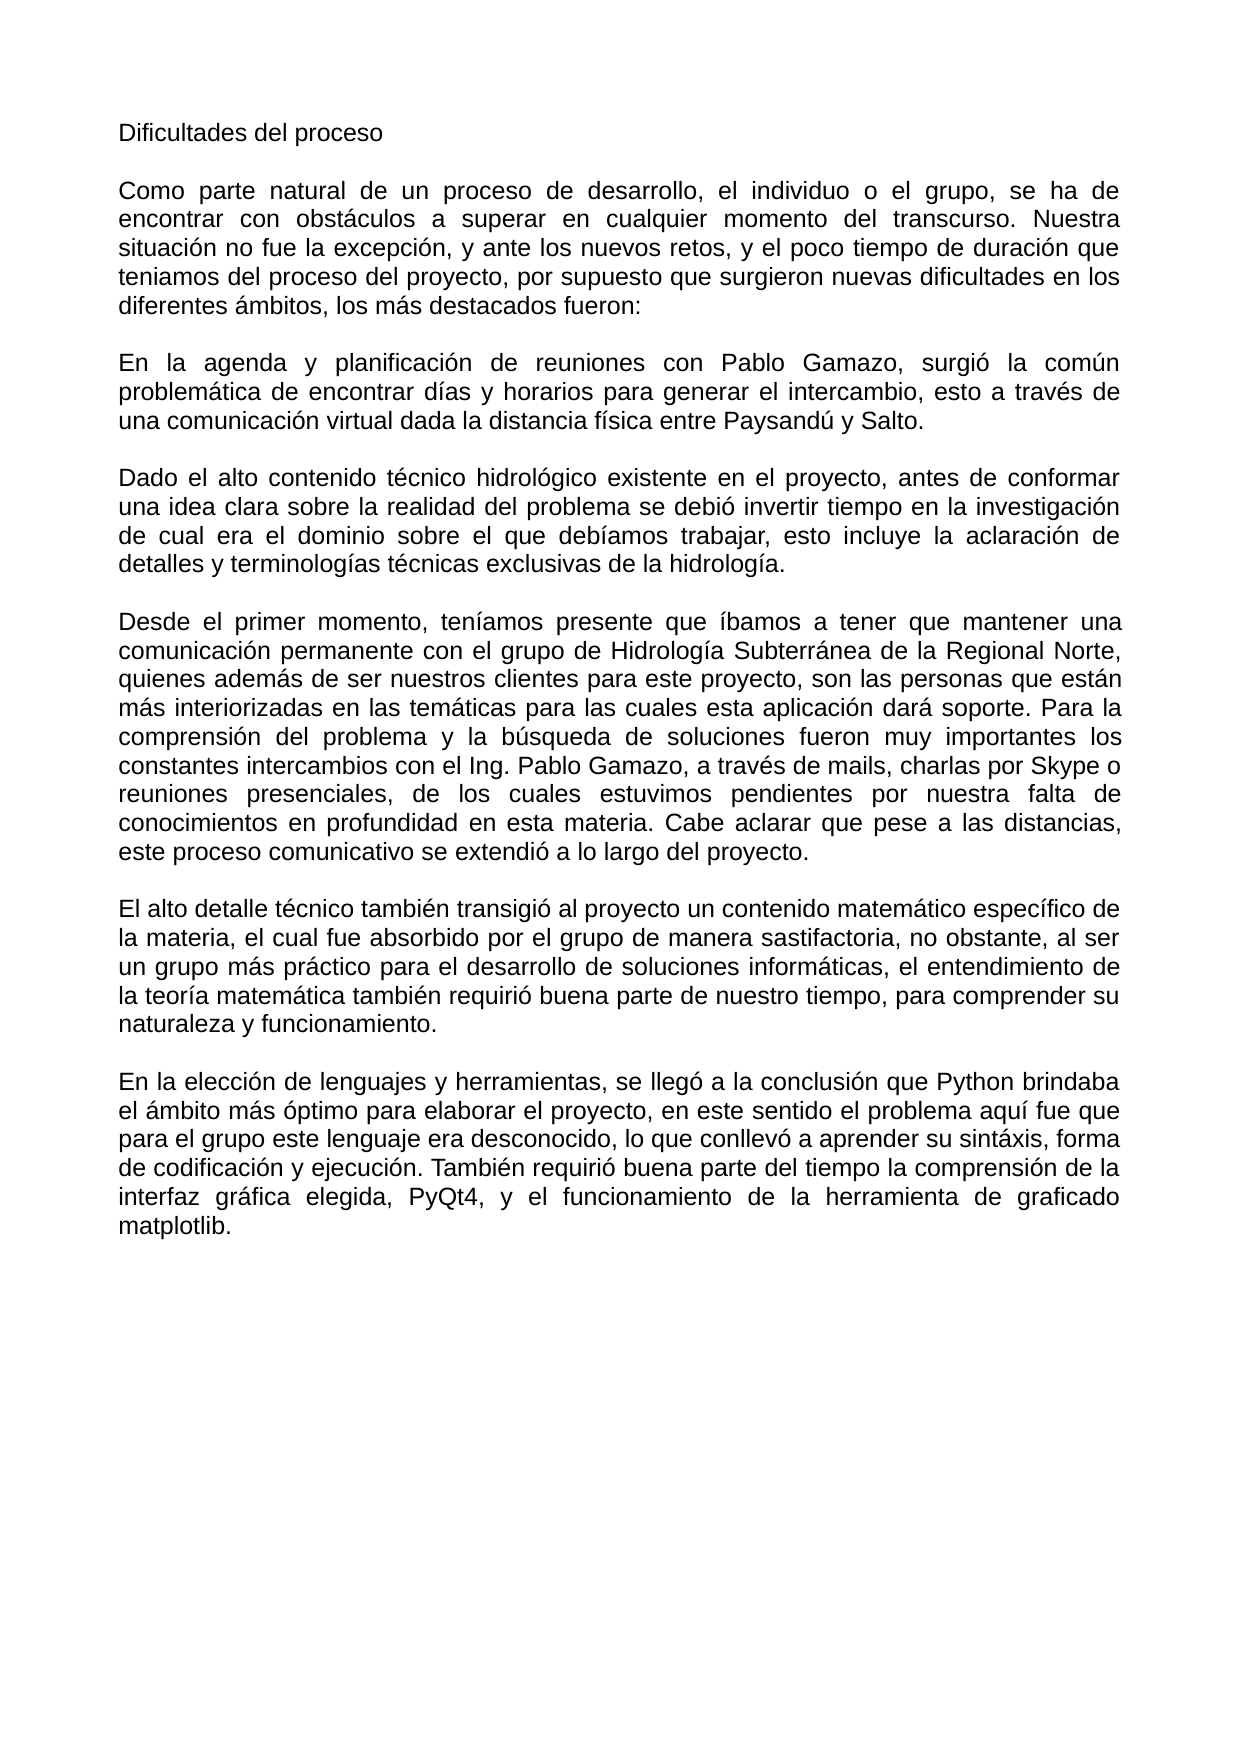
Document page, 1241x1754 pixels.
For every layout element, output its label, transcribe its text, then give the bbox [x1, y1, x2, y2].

text Desde el primer momento, teníamos presente que íbamos a tener que mantener una comunicación permanente con el grupo de Hidrología Subterránea de la Regional Norte, quienes además de ser nuestros clientes para este proyecto, son las personas que están más interiorizadas en las temáticas para las cuales esta aplicación dará soporte. Para la comprensión del problema y la búsqueda de soluciones fueron muy importantes los constantes intercambios con el Ing. Pablo Gamazo, a través de mails, charlas por Skype o reuniones presenciales, de los cuales estuvimos pendientes por nuestra falta de conocimientos en profundidad en esta materia. Cabe aclarar que pese a las distancias, este proceso comunicativo se extendió a lo largo del proyecto. [118, 607, 1122, 866]
text En la elección de lenguajes y herramientas, se llegó a la conclusión que Python brindaba el ámbito más óptimo para elaborar el proyecto, en este sentido el problema aquí fue que para el grupo este lenguaje era desconocido, lo que conllevó a aprender su sintáxis, forma de codificación y ejecución. También requirió buena parte del tiempo la comprensión de la interfaz gráfica elegida, PyQt4, y el funcionamiento de la herramienta de graficado matplotlib. [118, 1067, 1122, 1239]
text Dificultades del proceso [118, 118, 1122, 147]
text El alto detalle técnico también transigió al proyecto un contenido matemático específico de la materia, el cual fue absorbido por el grupo de manera sastifactoria, no obstante, al ser un grupo más práctico para el desarrollo de soluciones informáticas, el entendimiento de la teoría matemática también requirió buena parte de nuestro tiempo, para comprender su naturaleza y funcionamiento. [118, 894, 1122, 1038]
text En la agenda y planificación de reuniones con Pablo Gamazo, surgió la común problemática de encontrar días y horarios para generar el intercambio, esto a través de una comunicación virtual dada la distancia física entre Paysandú y Salto. [118, 348, 1122, 434]
text Dado el alto contenido técnico hidrológico existente en el proyecto, antes de conformar una idea clara sobre la realidad del problema se debió invertir tiempo en la investigación de cual era el dominio sobre el que debíamos trabajar, esto incluye la aclaración de detalles y terminologías técnicas exclusivas de la hidrología. [118, 463, 1122, 578]
text Como parte natural de un proceso de desarrollo, el individuo o el grupo, se ha de encontrar con obstáculos a superar en cualquier momento del transcurso. Nuestra situación no fue la excepción, y ante los nuevos retos, y el poco tiempo de duración que teniamos del proceso del proyecto, por supuesto que surgieron nuevas dificultades en los diferentes ámbitos, los más destacados fueron: [118, 176, 1122, 319]
